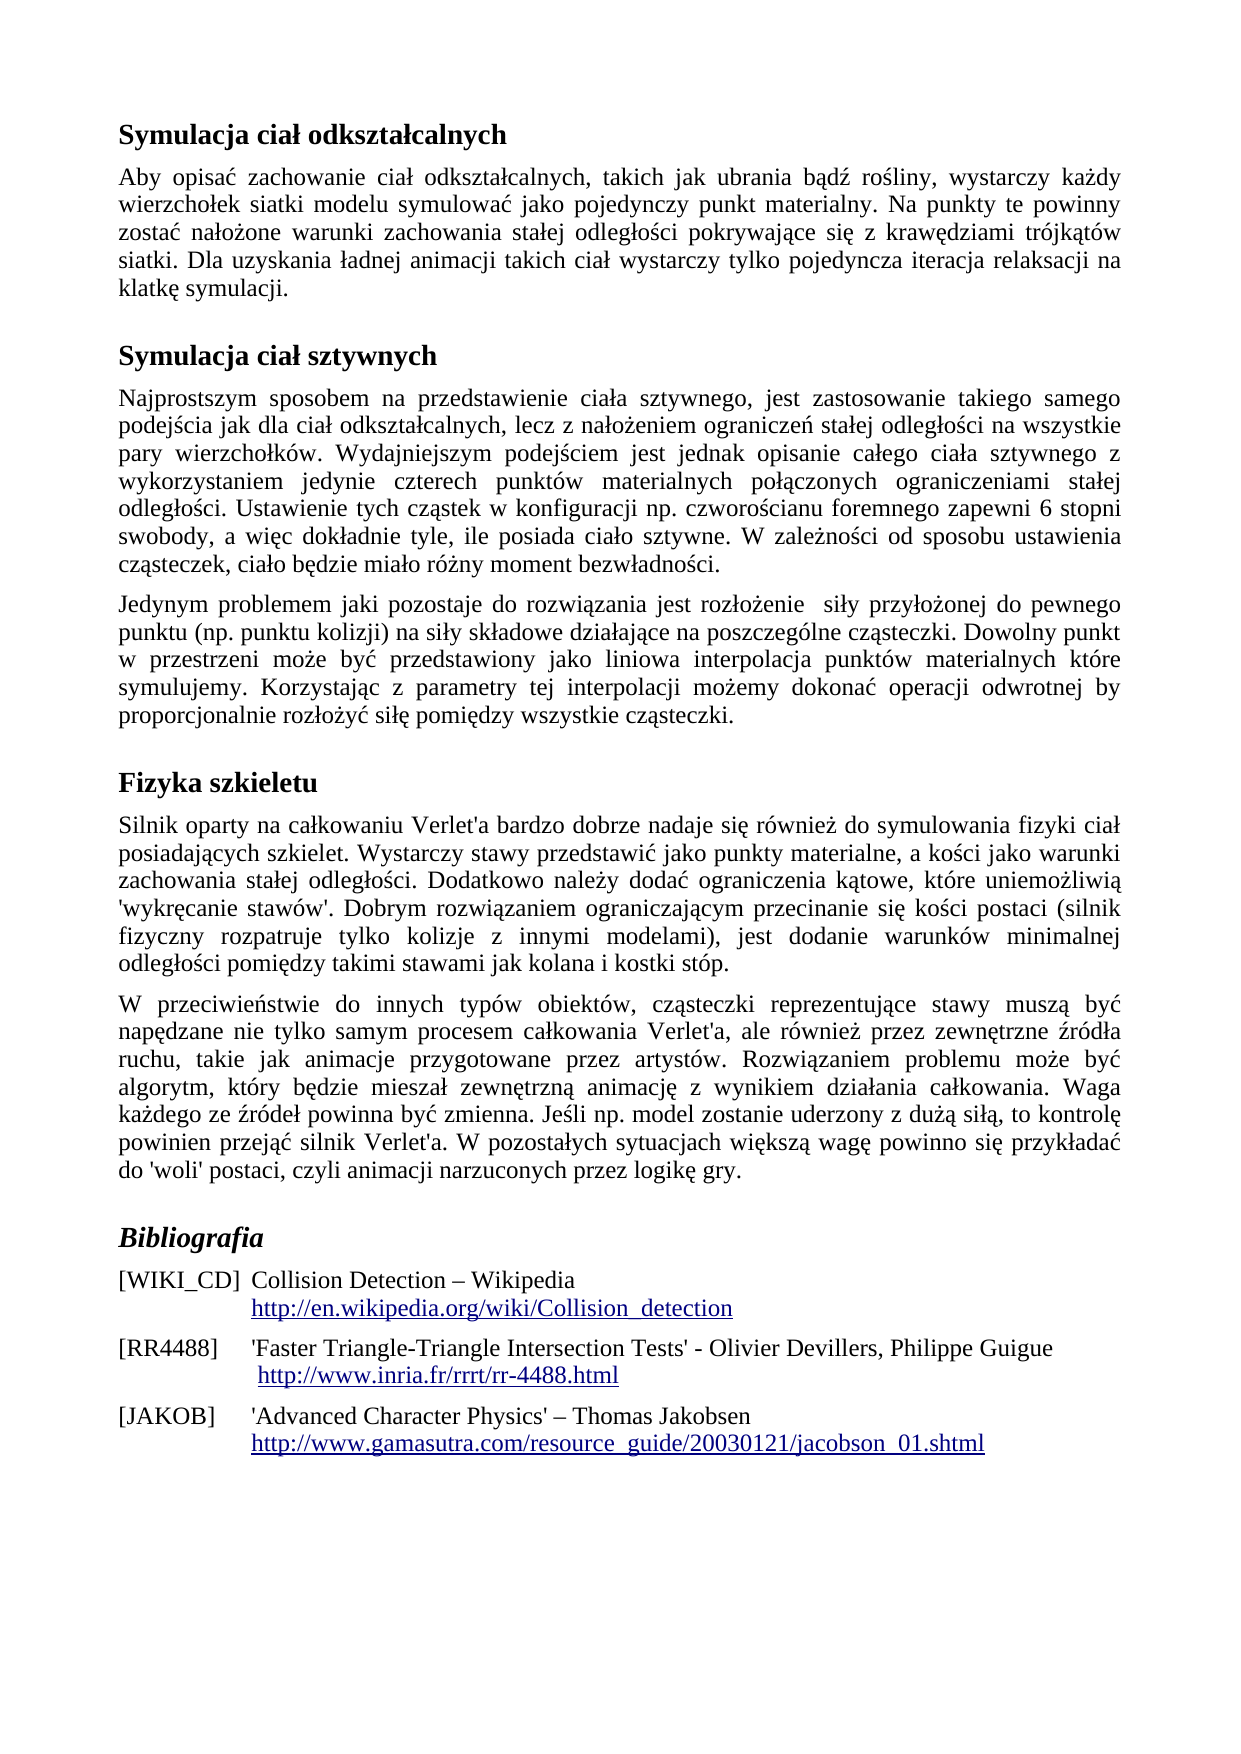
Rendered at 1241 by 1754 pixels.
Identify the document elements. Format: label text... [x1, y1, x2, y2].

text [JAKOB] 'Advanced Character Physics' – Thomas Jakobsen http://www.gamasutra.com/resource_guide/20030121/jacobson_01.shtml [118, 1402, 1122, 1457]
text Silnik oparty na całkowaniu Verlet'a bardzo dobrze nadaje się również do symulowania fizyki ciał posiadających szkielet. Wystarczy stawy przedstawić jako punkty materialne, a kości jako warunki zachowania stałej odległości. Dodatkowo należy dodać ograniczenia kątowe, które uniemożliwią 'wykręcanie stawów'. Dobrym rozwiązaniem ograniczającym przecinanie się kości postaci (silnik fizyczny rozpatruje tylko kolizje z innymi modelami), jest dodanie warunków minimalnej odległości pomiędzy takimi stawami jak kolana i kostki stóp. [118, 811, 1122, 977]
text [RR4488] 'Faster Triangle-Triangle Intersection Tests' - Olivier Devillers, Philippe Guigue http://www.inria.fr/rrrt/rr-4488.html [118, 1334, 1122, 1389]
text Jedynym problemem jaki pozostaje do rozwiązania jest rozłożenie siły przyłożonej do pewnego punktu (np. punktu kolizji) na siły składowe działające na poszczególne cząsteczki. Dowolny punkt w przestrzeni może być przedstawiony jako liniowa interpolacja punktów materialnych które symulujemy. Korzystając z parametry tej interpolacji możemy dokonać operacji odwrotnej by proporcjonalnie rozłożyć siłę pomiędzy wszystkie cząsteczki. [118, 590, 1122, 729]
subtitle Symulacja ciał odkształcalnych [118, 118, 1122, 150]
text [WIKI_CD] Collision Detection – Wikipedia http://en.wikipedia.org/wiki/Collision_detection [118, 1266, 1122, 1321]
text Najprostszym sposobem na przedstawienie ciała sztywnego, jest zastosowanie takiego samego podejścia jak dla ciał odkształcalnych, lecz z nałożeniem ograniczeń stałej odległości na wszystkie pary wierzchołków. Wydajniejszym podejściem jest jednak opisanie całego ciała sztywnego z wykorzystaniem jedynie czterech punktów materialnych połączonych ograniczeniami stałej odległości. Ustawienie tych cząstek w konfiguracji np. czworościanu foremnego zapewni 6 stopni swobody, a więc dokładnie tyle, ile posiada ciało sztywne. W zależności od sposobu ustawienia cząsteczek, ciało będzie miało różny moment bezwładności. [118, 384, 1122, 578]
text Aby opisać zachowanie ciał odkształcalnych, takich jak ubrania bądź rośliny, wystarczy każdy wierzchołek siatki modelu symulować jako pojedynczy punkt materialny. Na punkty te powinny zostać nałożone warunki zachowania stałej odległości pokrywające się z krawędziami trójkątów siatki. Dla uzyskania ładnej animacji takich ciał wystarczy tylko pojedyncza iteracja relaksacji na klatkę symulacji. [118, 163, 1122, 301]
subtitle Symulacja ciał sztywnych [118, 339, 1122, 371]
subtitle Fizyka szkieletu [118, 766, 1122, 798]
text W przeciwieństwie do innych typów obiektów, cząsteczki reprezentujące stawy muszą być napędzane nie tylko samym procesem całkowania Verlet'a, ale również przez zewnętrzne źródła ruchu, takie jak animacje przygotowane przez artystów. Rozwiązaniem problemu może być algorytm, który będzie mieszał zewnętrzną animację z wynikiem działania całkowania. Waga każdego ze źródeł powinna być zmienna. Jeśli np. model zostanie uderzony z dużą siłą, to kontrolę powinien przejąć silnik Verlet'a. W pozostałych sytuacjach większą wagę powinno się przykładać do 'woli' postaci, czyli animacji narzuconych przez logikę gry. [118, 990, 1122, 1184]
subtitle Bibliografia [118, 1221, 1122, 1253]
